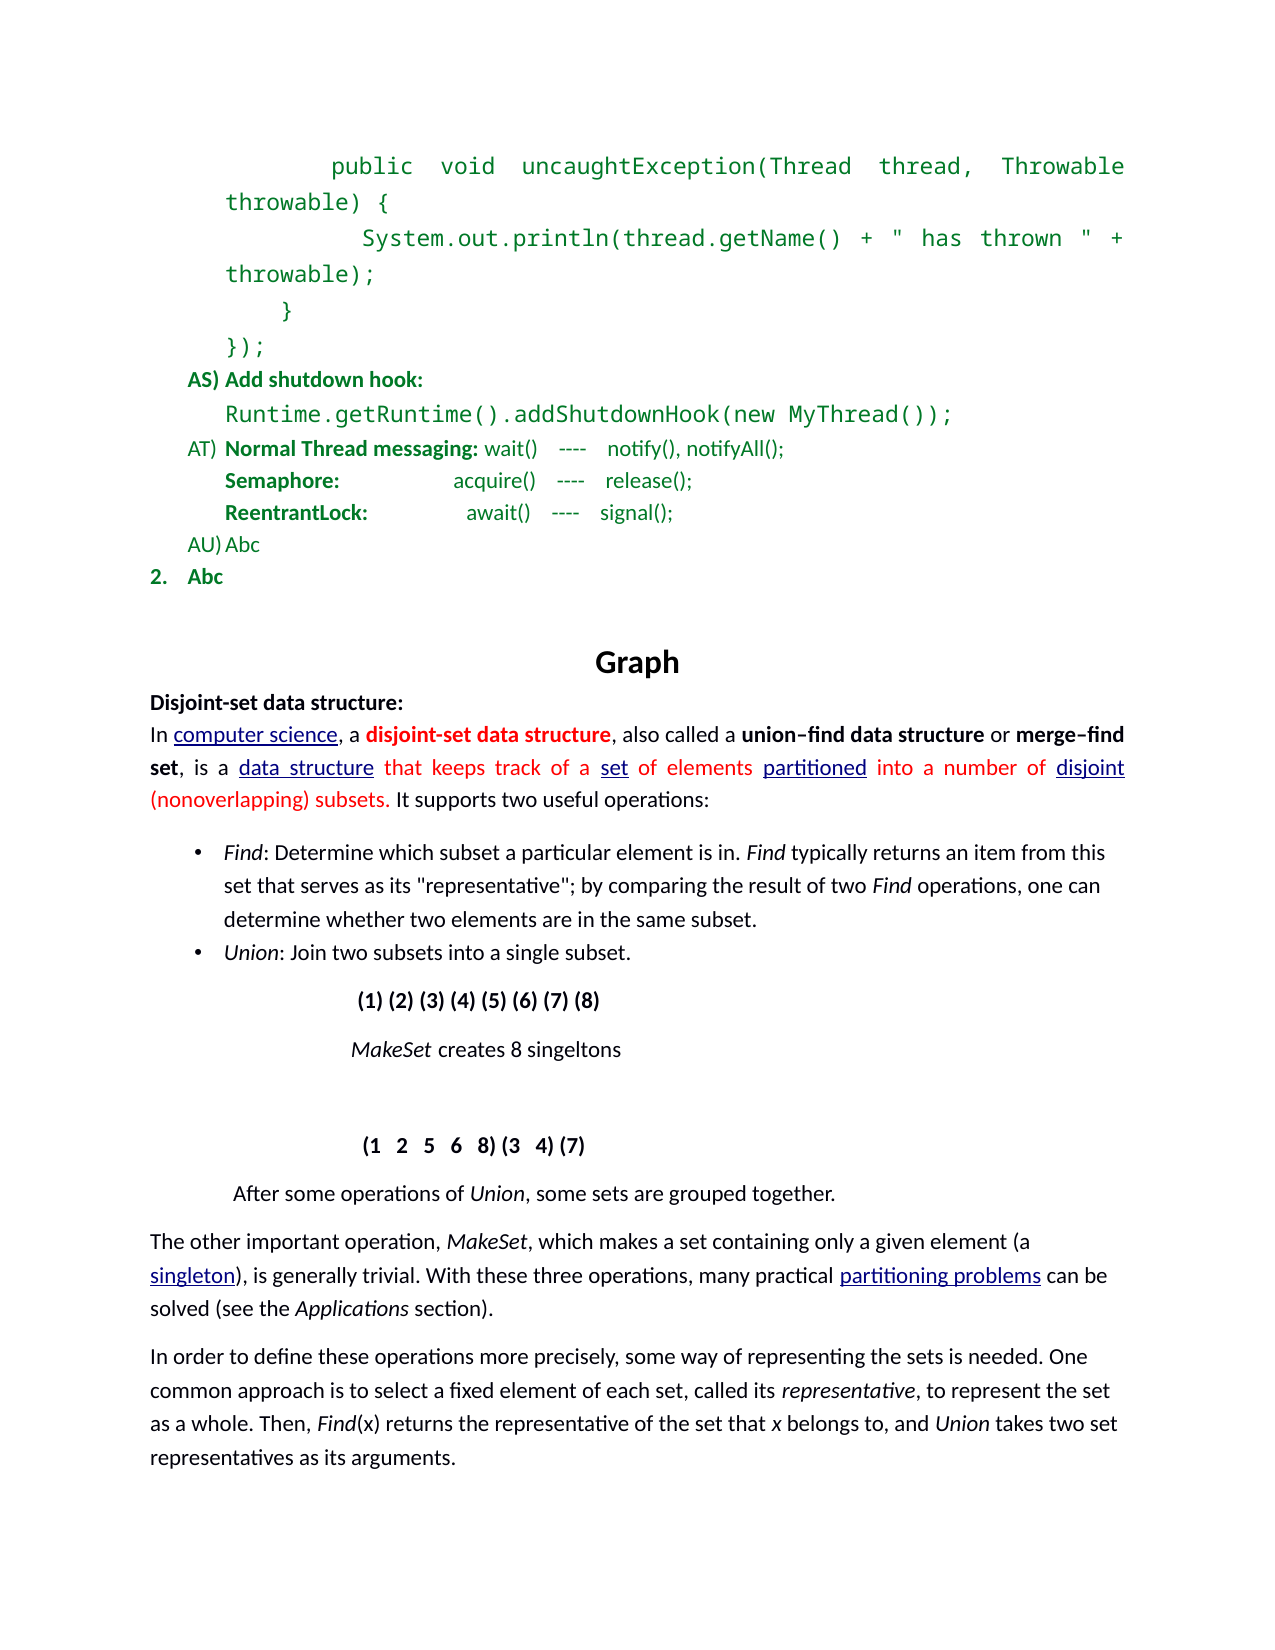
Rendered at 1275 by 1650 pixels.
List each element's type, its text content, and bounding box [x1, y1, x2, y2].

list Runtime.getRuntime().addShutdownHook(new MyThread()); [187, 398, 1125, 429]
text In order to define these operations more precisely, some way of representing the sets is needed. One common approach is to select a fixed element of each set, called its representative, to represent the set as a whole. Then, Find(x) returns the representative of the set that x belongs to, and Union takes two set representatives as its arguments. [150, 1342, 1125, 1471]
list Abc [150, 562, 1125, 591]
text (1 2 5 6 8) (3 4) (7) [150, 1131, 1125, 1159]
text (1) (2) (3) (4) (5) (6) (7) (8) [150, 987, 1125, 1014]
list Graph [150, 641, 1125, 682]
list System.out.println(thread.getName() + " has thrown " + throwable); [187, 222, 1125, 289]
list Disjoint-set data structure: [150, 688, 1125, 716]
list Abc [187, 530, 1125, 558]
list public void uncaughtException(Thread thread, Throwable throwable) { [187, 150, 1125, 217]
list Semaphore: acquire() ---- release(); [187, 466, 1125, 494]
list In computer science, a disjoint-set data structure, also called a union–find data structure or merge–find set, is a data structure that keeps track of a set of elements partitioned into a number of disjoint (nonoverlapping) subsets. It supports two useful operations: [150, 720, 1125, 813]
list Add shutdown hook: [187, 366, 1125, 394]
list Normal Thread messaging: wait() ---- notify(), notifyAll(); [187, 434, 1125, 462]
list Union: Join two subsets into a single subset. [194, 938, 1125, 966]
text The other important operation, MakeSet, which makes a set containing only a given element (a singleton), is generally trivial. With these three operations, many practical partitioning problems can be solved (see the Applications section). [150, 1227, 1125, 1322]
list ReentrantLock: await() ---- signal(); [187, 498, 1125, 526]
text MakeSet creates 8 singeltons [150, 1035, 1125, 1063]
list Find: Determine which subset a particular element is in. Find typically returns an item from this set that serves as its "representative"; by comparing the result of two Find operations, one can determine whether two elements are in the same subset. [194, 838, 1125, 933]
list } [187, 294, 1125, 325]
list }); [187, 330, 1125, 361]
text After some operations of Union, some sets are grouped together. [150, 1179, 1125, 1207]
